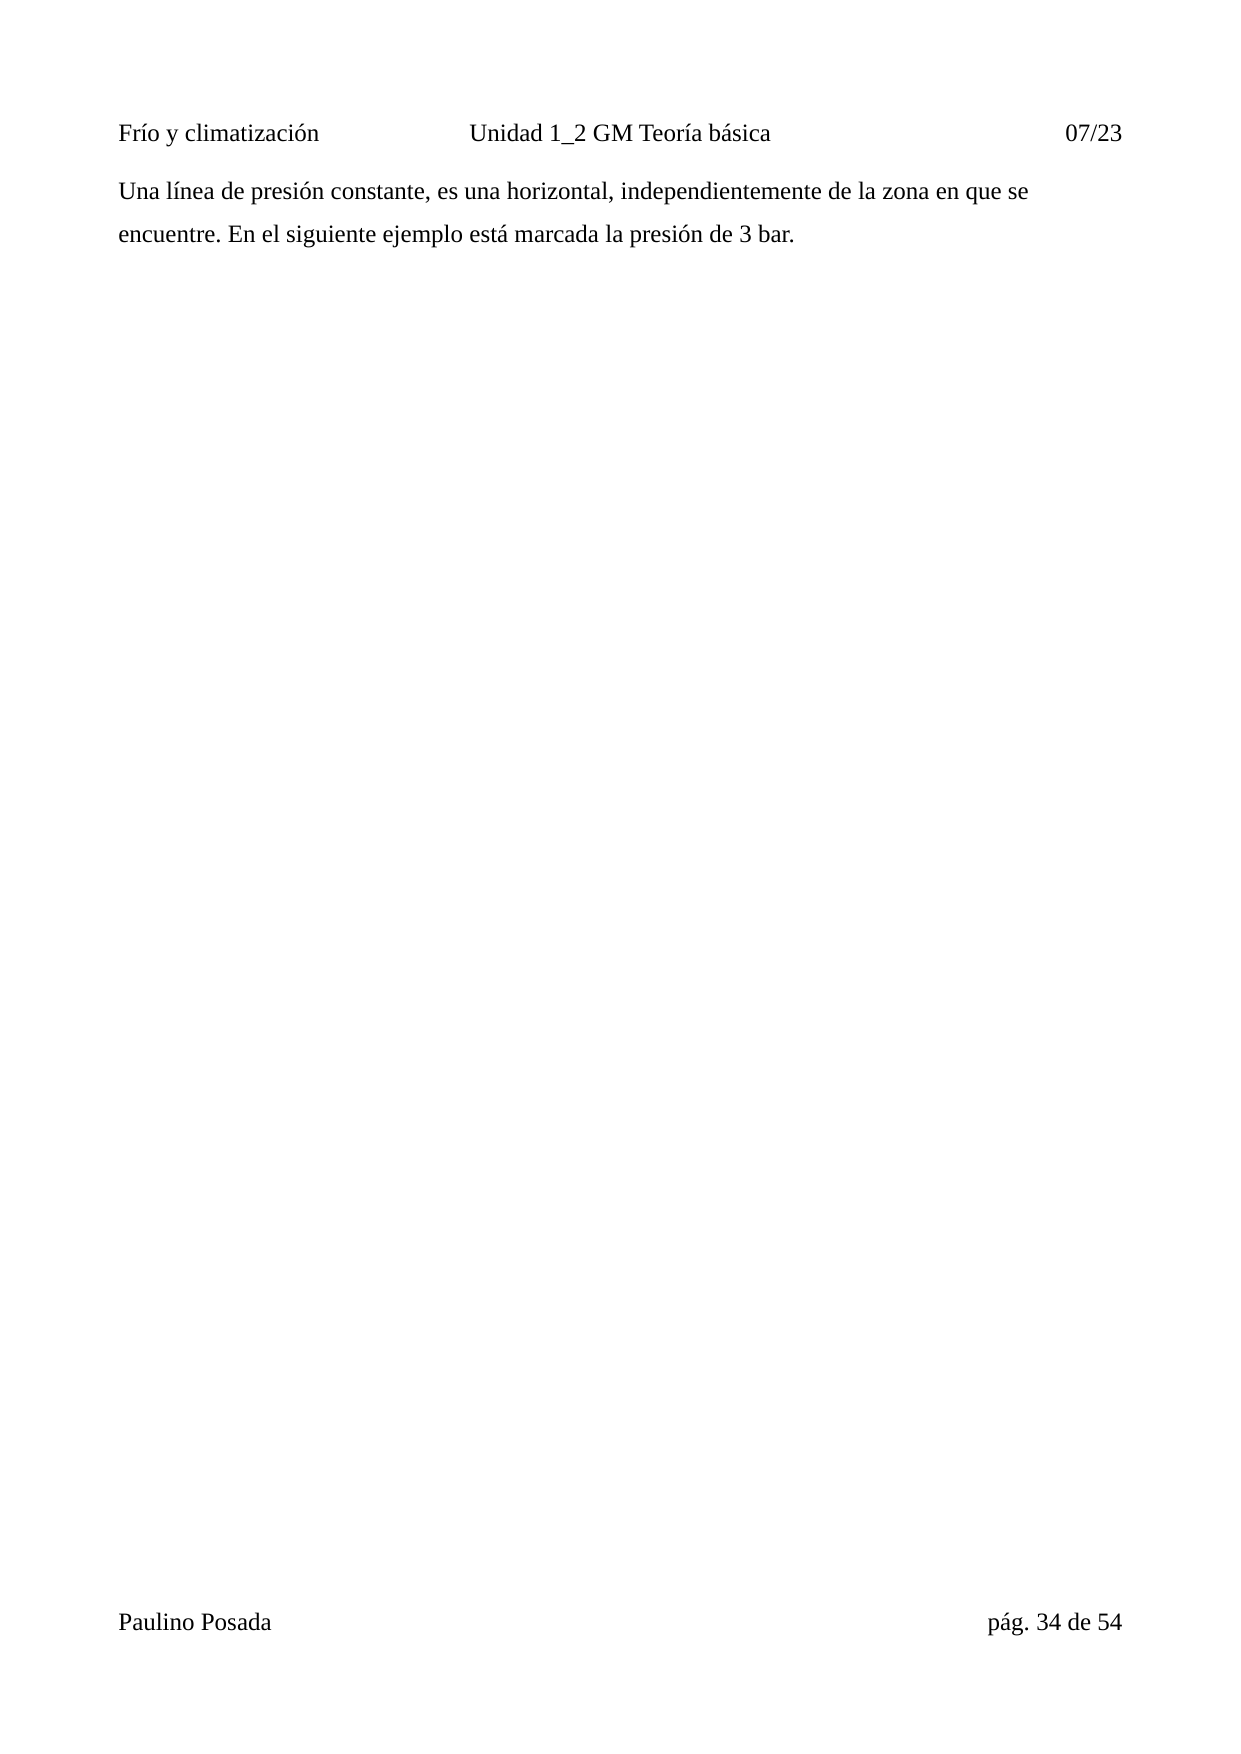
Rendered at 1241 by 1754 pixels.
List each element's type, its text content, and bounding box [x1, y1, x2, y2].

text Una línea de presión constante, es una horizontal, independientemente de la zona en que se encuentre. En el siguiente ejemplo está marcada la presión de 3 bar. [118, 176, 1122, 248]
